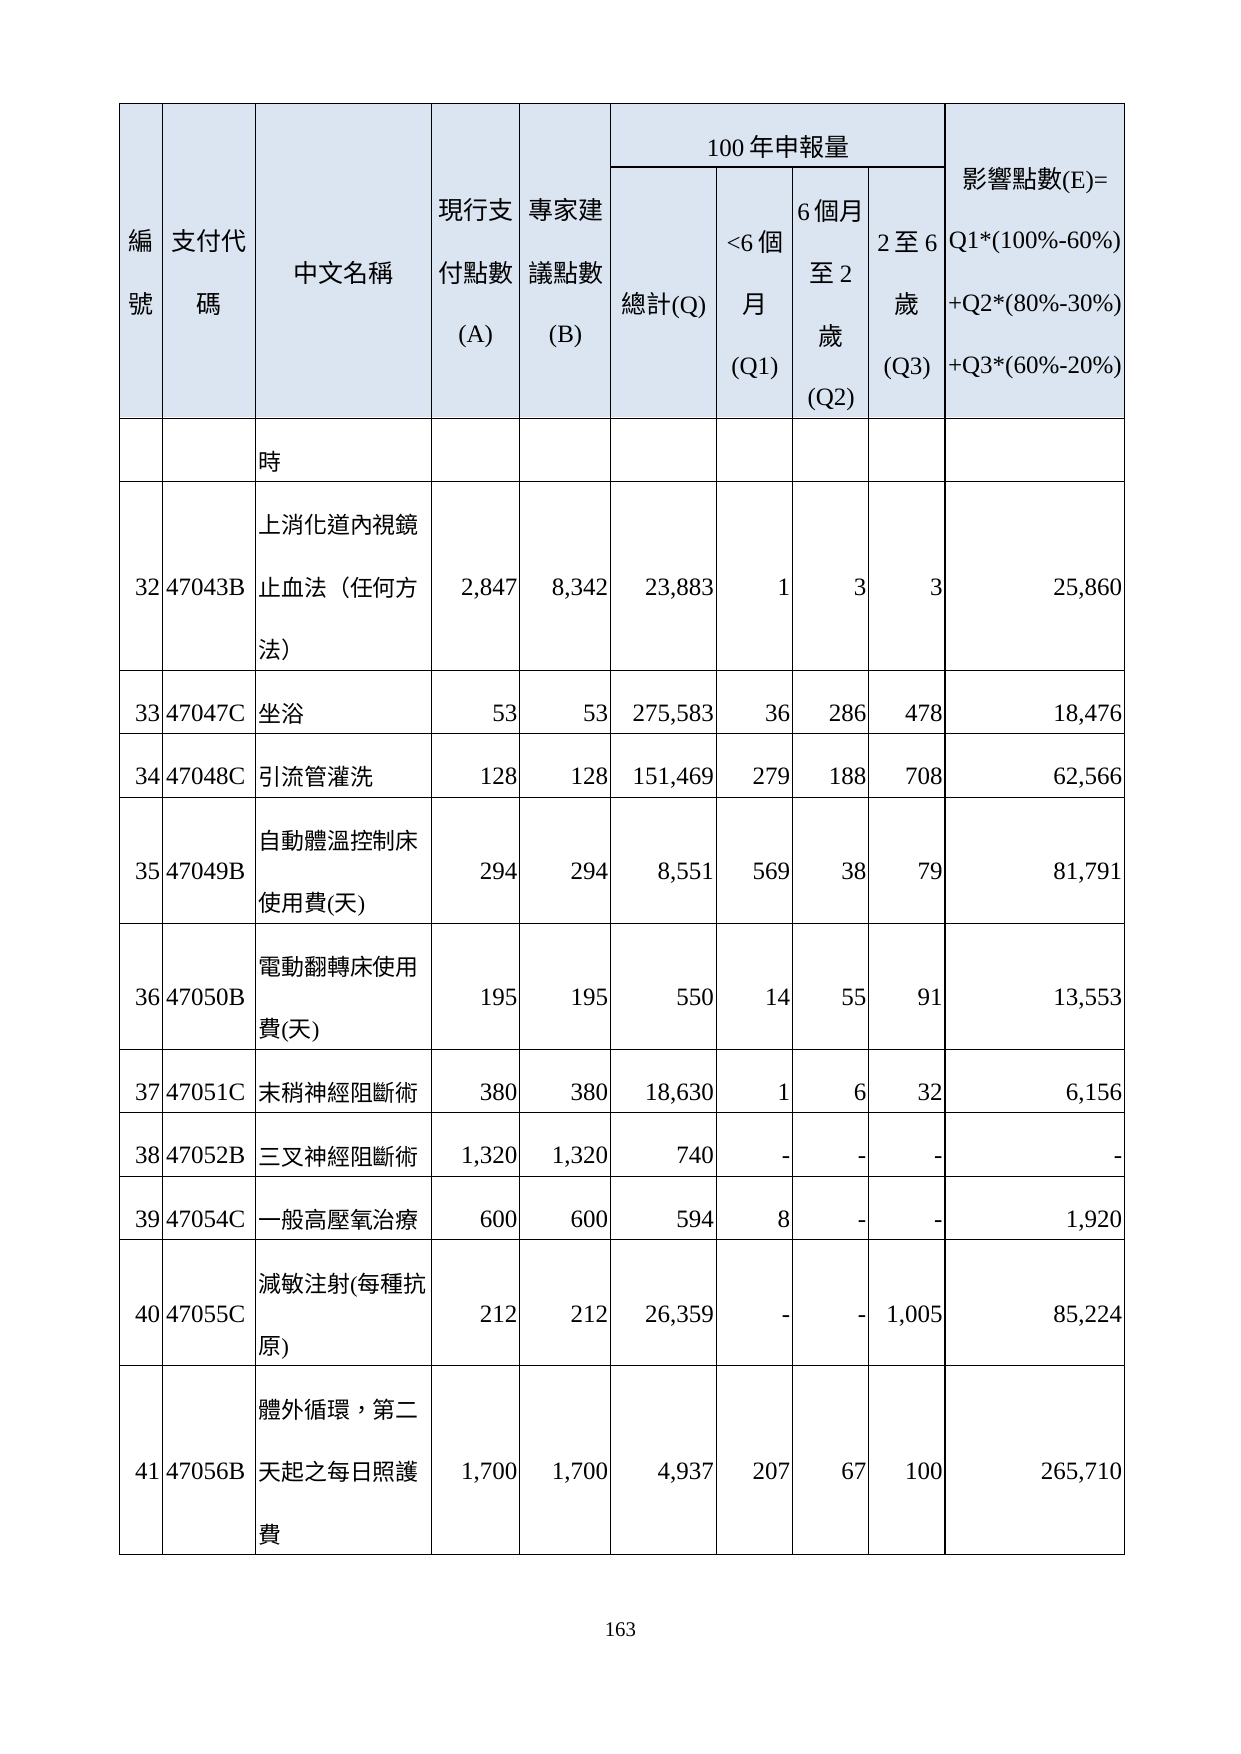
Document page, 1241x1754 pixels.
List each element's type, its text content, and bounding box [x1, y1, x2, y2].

table_cell - [793, 1240, 868, 1365]
table_cell 212 [432, 1240, 519, 1365]
table_cell 708 [869, 734, 944, 797]
table_cell 引流管灌洗 [256, 734, 431, 797]
table_cell 34 [120, 734, 162, 797]
table_cell 總計(Q) [611, 168, 716, 417]
table_cell 14 [717, 924, 792, 1049]
table_cell 47052B [163, 1113, 255, 1176]
table_cell - [717, 1113, 792, 1176]
table_cell 8,342 [520, 482, 610, 669]
table_cell 85,224 [946, 1240, 1124, 1365]
table_cell 32 [120, 482, 162, 669]
table_cell [611, 419, 716, 481]
table_cell 3 [869, 482, 944, 669]
table_cell - [793, 1177, 868, 1239]
table_cell 47056B [163, 1366, 255, 1554]
table_cell 35 [120, 798, 162, 923]
table_cell - [946, 1113, 1124, 1176]
table_cell 電動翻轉床使用費(天) [256, 924, 431, 1049]
table_cell [946, 419, 1124, 481]
table_cell 275,583 [611, 671, 716, 733]
table_cell 37 [120, 1050, 162, 1112]
table_cell 47055C [163, 1240, 255, 1365]
table_cell 18,476 [946, 671, 1124, 733]
table_cell 38 [120, 1113, 162, 1176]
table_cell 6 [793, 1050, 868, 1112]
table_cell 550 [611, 924, 716, 1049]
table_cell 1,320 [432, 1113, 519, 1176]
table_cell - [869, 1113, 944, 1176]
table_cell 體外循環，第二天起之每日照護費 [256, 1366, 431, 1554]
table_cell 100 [869, 1366, 944, 1554]
table_cell 286 [793, 671, 868, 733]
table_header 專家建議點數(B) [520, 104, 610, 417]
table_cell 23,883 [611, 482, 716, 669]
table_cell 1 [717, 1050, 792, 1112]
table_cell 坐浴 [256, 671, 431, 733]
table_cell 41 [120, 1366, 162, 1554]
table_cell 6,156 [946, 1050, 1124, 1112]
table_cell 一般高壓氧治療 [256, 1177, 431, 1239]
table_header 編號 [120, 104, 162, 417]
table_cell 47054C [163, 1177, 255, 1239]
table_cell 1,920 [946, 1177, 1124, 1239]
table_cell 594 [611, 1177, 716, 1239]
table_cell 740 [611, 1113, 716, 1176]
table_cell 1,005 [869, 1240, 944, 1365]
table_cell 減敏注射(每種抗原) [256, 1240, 431, 1365]
table_cell 53 [520, 671, 610, 733]
table_cell 13,553 [946, 924, 1124, 1049]
table_cell 55 [793, 924, 868, 1049]
table_header 支付代碼 [163, 104, 255, 417]
table_cell 1,700 [520, 1366, 610, 1554]
table_cell 62,566 [946, 734, 1124, 797]
table_cell 207 [717, 1366, 792, 1554]
table_cell 36 [120, 924, 162, 1049]
table_cell 600 [432, 1177, 519, 1239]
table_cell 3 [793, 482, 868, 669]
table_cell 8,551 [611, 798, 716, 923]
table_cell 47051C [163, 1050, 255, 1112]
table_cell 26,359 [611, 1240, 716, 1365]
table_cell 2至6歲(Q3) [869, 168, 944, 417]
table_cell 40 [120, 1240, 162, 1365]
table_cell 47050B [163, 924, 255, 1049]
table_cell 265,710 [946, 1366, 1124, 1554]
table_cell 47049B [163, 798, 255, 923]
table_cell 33 [120, 671, 162, 733]
table_cell [793, 419, 868, 481]
table_cell [120, 419, 162, 481]
table_cell <6個月(Q1) [717, 168, 792, 417]
table_cell 195 [520, 924, 610, 1049]
table_cell 上消化道內視鏡止血法（任何方法） [256, 482, 431, 669]
table_cell 4,937 [611, 1366, 716, 1554]
table_cell [869, 419, 944, 481]
table_header 現行支付點數(A) [432, 104, 519, 417]
table_cell 47047C [163, 671, 255, 733]
table_cell 53 [432, 671, 519, 733]
table_cell 195 [432, 924, 519, 1049]
table_cell 39 [120, 1177, 162, 1239]
table_cell 47043B [163, 482, 255, 669]
table_cell 6個月至2歲(Q2) [793, 168, 868, 417]
table_cell 380 [520, 1050, 610, 1112]
table_cell 18,630 [611, 1050, 716, 1112]
table_cell 25,860 [946, 482, 1124, 669]
table_cell 36 [717, 671, 792, 733]
table_cell 294 [520, 798, 610, 923]
table_cell 2,847 [432, 482, 519, 669]
table_cell 67 [793, 1366, 868, 1554]
table_cell 32 [869, 1050, 944, 1112]
table_cell 188 [793, 734, 868, 797]
table_cell 151,469 [611, 734, 716, 797]
table_cell 47048C [163, 734, 255, 797]
table_cell [717, 419, 792, 481]
table_cell 1,700 [432, 1366, 519, 1554]
table_cell 1 [717, 482, 792, 669]
table_cell [163, 419, 255, 481]
table_cell 79 [869, 798, 944, 923]
table_cell 600 [520, 1177, 610, 1239]
table_header 影響點數(E)= Q1*(100%-60%) +Q2*(80%-30%) +Q3*(60%-20%) [946, 104, 1124, 417]
table_cell 380 [432, 1050, 519, 1112]
table_cell [520, 419, 610, 481]
table_cell 末稍神經阻斷術 [256, 1050, 431, 1112]
table_cell - [793, 1113, 868, 1176]
table_cell 279 [717, 734, 792, 797]
table_cell 128 [520, 734, 610, 797]
table_header 中文名稱 [256, 104, 431, 417]
table_cell 478 [869, 671, 944, 733]
table_cell [432, 419, 519, 481]
table_cell 569 [717, 798, 792, 923]
table_cell 38 [793, 798, 868, 923]
table_header 100年申報量 [611, 104, 944, 166]
table_cell 三叉神經阻斷術 [256, 1113, 431, 1176]
table_cell 81,791 [946, 798, 1124, 923]
table_cell 128 [432, 734, 519, 797]
table_cell - [869, 1177, 944, 1239]
table_cell - [717, 1240, 792, 1365]
table_cell 8 [717, 1177, 792, 1239]
table_cell 自動體溫控制床使用費(天) [256, 798, 431, 923]
table_cell 212 [520, 1240, 610, 1365]
table_cell 91 [869, 924, 944, 1049]
table_cell 1,320 [520, 1113, 610, 1176]
table_cell 時 [256, 419, 431, 481]
table_cell 294 [432, 798, 519, 923]
